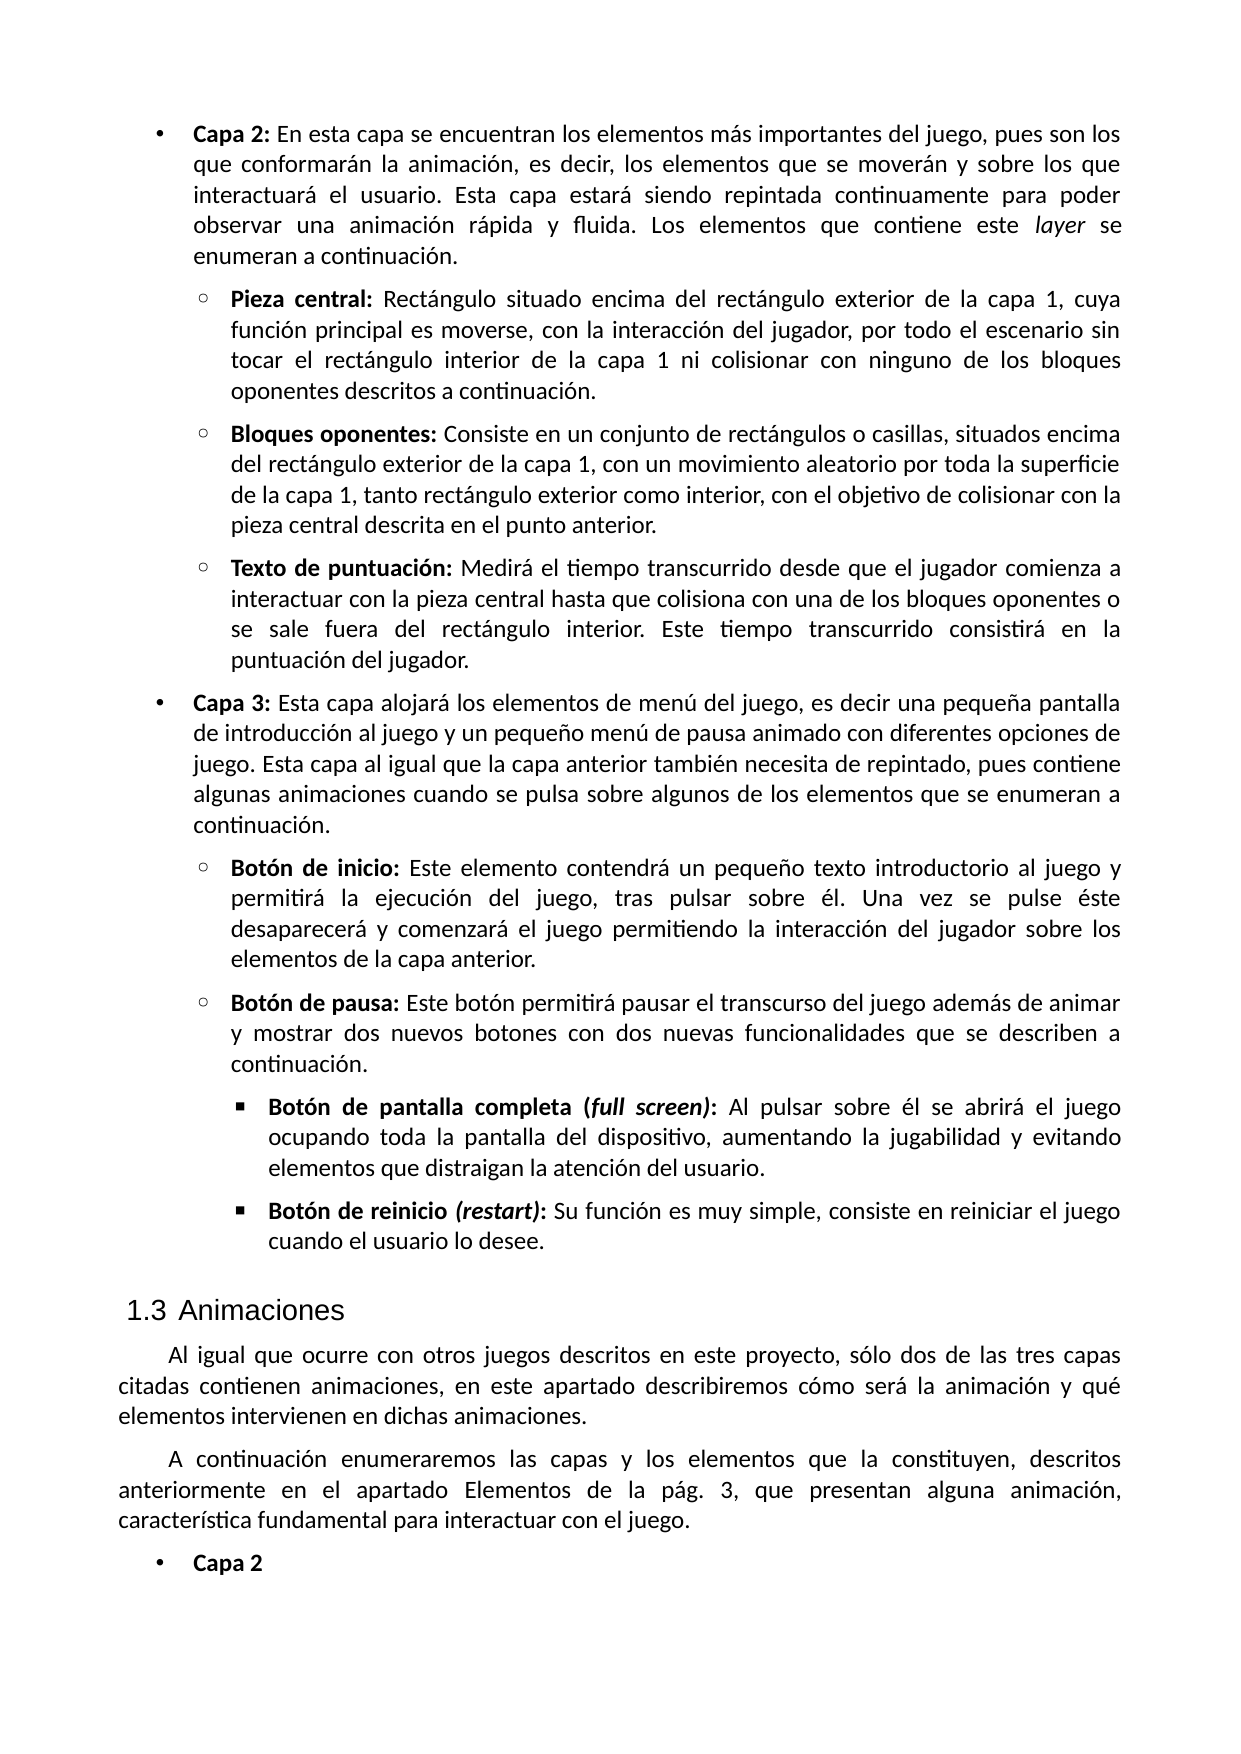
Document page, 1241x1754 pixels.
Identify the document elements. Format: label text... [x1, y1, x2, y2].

list Bloques oponentes: Consiste en un conjunto de rectángulos o casillas, situados encima del rectángulo exterior de la capa 1, con un movimiento aleatorio por toda la superficie de la capa 1, tanto rectángulo exterior como interior, con el objetivo de colisionar con la pieza central descrita en el punto anterior. [193, 418, 1122, 540]
list Capa 2 [156, 1547, 1122, 1578]
subtitle Animaciones [118, 1293, 1122, 1327]
text A continuación enumeraremos las capas y los elementos que la constituyen, descritos anteriormente en el apartado Elementos de la pág. 3, que presentan alguna animación, característica fundamental para interactuar con el juego. [118, 1443, 1122, 1535]
list Capa 3: Esta capa alojará los elementos de menú del juego, es decir una pequeña pantalla de introducción al juego y un pequeño menú de pausa animado con diferentes opciones de juego. Esta capa al igual que la capa anterior también necesita de repintado, pues contiene algunas animaciones cuando se pulsa sobre algunos de los elementos que se enumeran a continuación. [156, 687, 1122, 839]
list Capa 2: En esta capa se encuentran los elementos más importantes del juego, pues son los que conformarán la animación, es decir, los elementos que se moverán y sobre los que interactuará el usuario. Esta capa estará siendo repintada continuamente para poder observar una animación rápida y fluida. Los elementos que contiene este layer se enumeran a continuación. [156, 118, 1122, 271]
list Botón de pausa: Este botón permitirá pausar el transcurso del juego además de animar y mostrar dos nuevos botones con dos nuevas funcionalidades que se describen a continuación. [193, 987, 1122, 1078]
text Al igual que ocurre con otros juegos descritos en este proyecto, sólo dos de las tres capas citadas contienen animaciones, en este apartado describiremos cómo será la animación y qué elementos intervienen en dichas animaciones. [118, 1339, 1122, 1431]
list Botón de reinicio (restart): Su función es muy simple, consiste en reiniciar el juego cuando el usuario lo desee. [231, 1195, 1122, 1256]
list Pieza central: Rectángulo situado encima del rectángulo exterior de la capa 1, cuya función principal es moverse, con la interacción del jugador, por todo el escenario sin tocar el rectángulo interior de la capa 1 ni colisionar con ninguno de los bloques oponentes descritos a continuación. [193, 283, 1122, 405]
list Botón de pantalla completa (full screen): Al pulsar sobre él se abrirá el juego ocupando toda la pantalla del dispositivo, aumentando la jugabilidad y evitando elementos que distraigan la atención del usuario. [231, 1091, 1122, 1182]
list Texto de puntuación: Medirá el tiempo transcurrido desde que el jugador comienza a interactuar con la pieza central hasta que colisiona con una de los bloques oponentes o se sale fuera del rectángulo interior. Este tiempo transcurrido consistirá en la puntuación del jugador. [193, 552, 1122, 674]
list Botón de inicio: Este elemento contendrá un pequeño texto introductorio al juego y permitirá la ejecución del juego, tras pulsar sobre él. Una vez se pulse éste desaparecerá y comenzará el juego permitiendo la interacción del jugador sobre los elementos de la capa anterior. [193, 852, 1122, 974]
